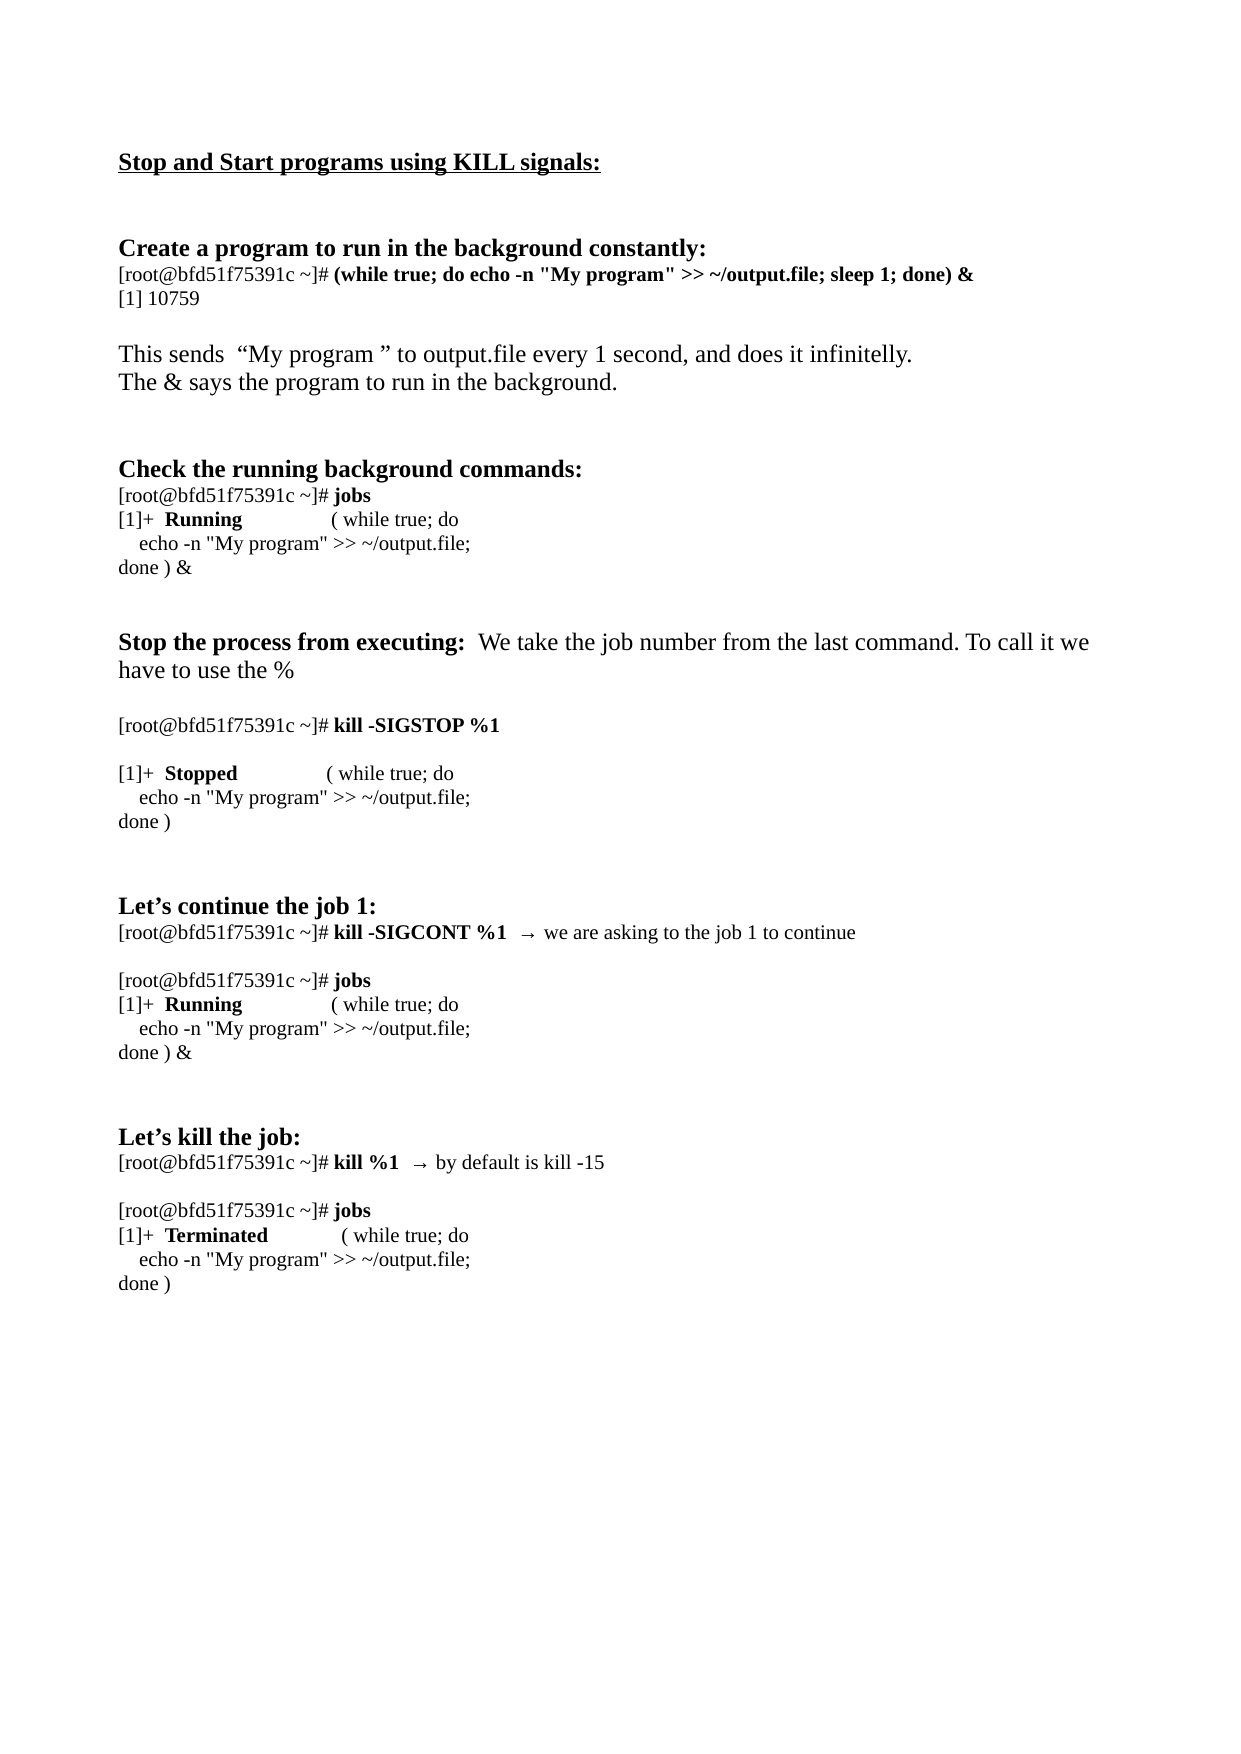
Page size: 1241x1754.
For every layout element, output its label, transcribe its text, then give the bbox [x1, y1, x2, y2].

text Let’s continue the job 1: [118, 891, 1122, 920]
text [root@bfd51f75391c ~]# kill %1 → by default is kill -15 [118, 1150, 1122, 1174]
text echo -n "My program" >> ~/output.file; [118, 785, 1122, 809]
text done ) [118, 1271, 1122, 1295]
text done ) & [118, 1040, 1122, 1064]
text Stop the process from executing: We take the job number from the last command. To call it we have to use the % [118, 627, 1122, 684]
text [1]+ Stopped ( while true; do [118, 761, 1122, 785]
text Stop and Start programs using KILL signals: [118, 147, 1122, 176]
text echo -n "My program" >> ~/output.file; [118, 531, 1122, 555]
text [root@bfd51f75391c ~]# kill -SIGCONT %1 → we are asking to the job 1 to continue [118, 920, 1122, 944]
text [root@bfd51f75391c ~]# (while true; do echo -n "My program" >> ~/output.file; sleep 1; done) & [118, 262, 1122, 286]
text [root@bfd51f75391c ~]# jobs [118, 1198, 1122, 1222]
text [1] 10759 [118, 286, 1122, 310]
text Let’s kill the job: [118, 1122, 1122, 1150]
text echo -n "My program" >> ~/output.file; [118, 1016, 1122, 1040]
text echo -n "My program" >> ~/output.file; [118, 1247, 1122, 1271]
text done ) & [118, 555, 1122, 579]
text [1]+ Running ( while true; do [118, 992, 1122, 1016]
text [1]+ Running ( while true; do [118, 507, 1122, 531]
text Check the running background commands: [118, 454, 1122, 482]
text Create a program to run in the background constantly: [118, 233, 1122, 262]
text [root@bfd51f75391c ~]# jobs [118, 482, 1122, 507]
text done ) [118, 809, 1122, 833]
text [1]+ Terminated ( while true; do [118, 1222, 1122, 1247]
text The & says the program to run in the background. [118, 367, 1122, 396]
text This sends “My program ” to output.file every 1 second, and does it infinitelly. [118, 339, 1122, 367]
text [root@bfd51f75391c ~]# jobs [118, 968, 1122, 992]
text [root@bfd51f75391c ~]# kill -SIGSTOP %1 [118, 713, 1122, 737]
